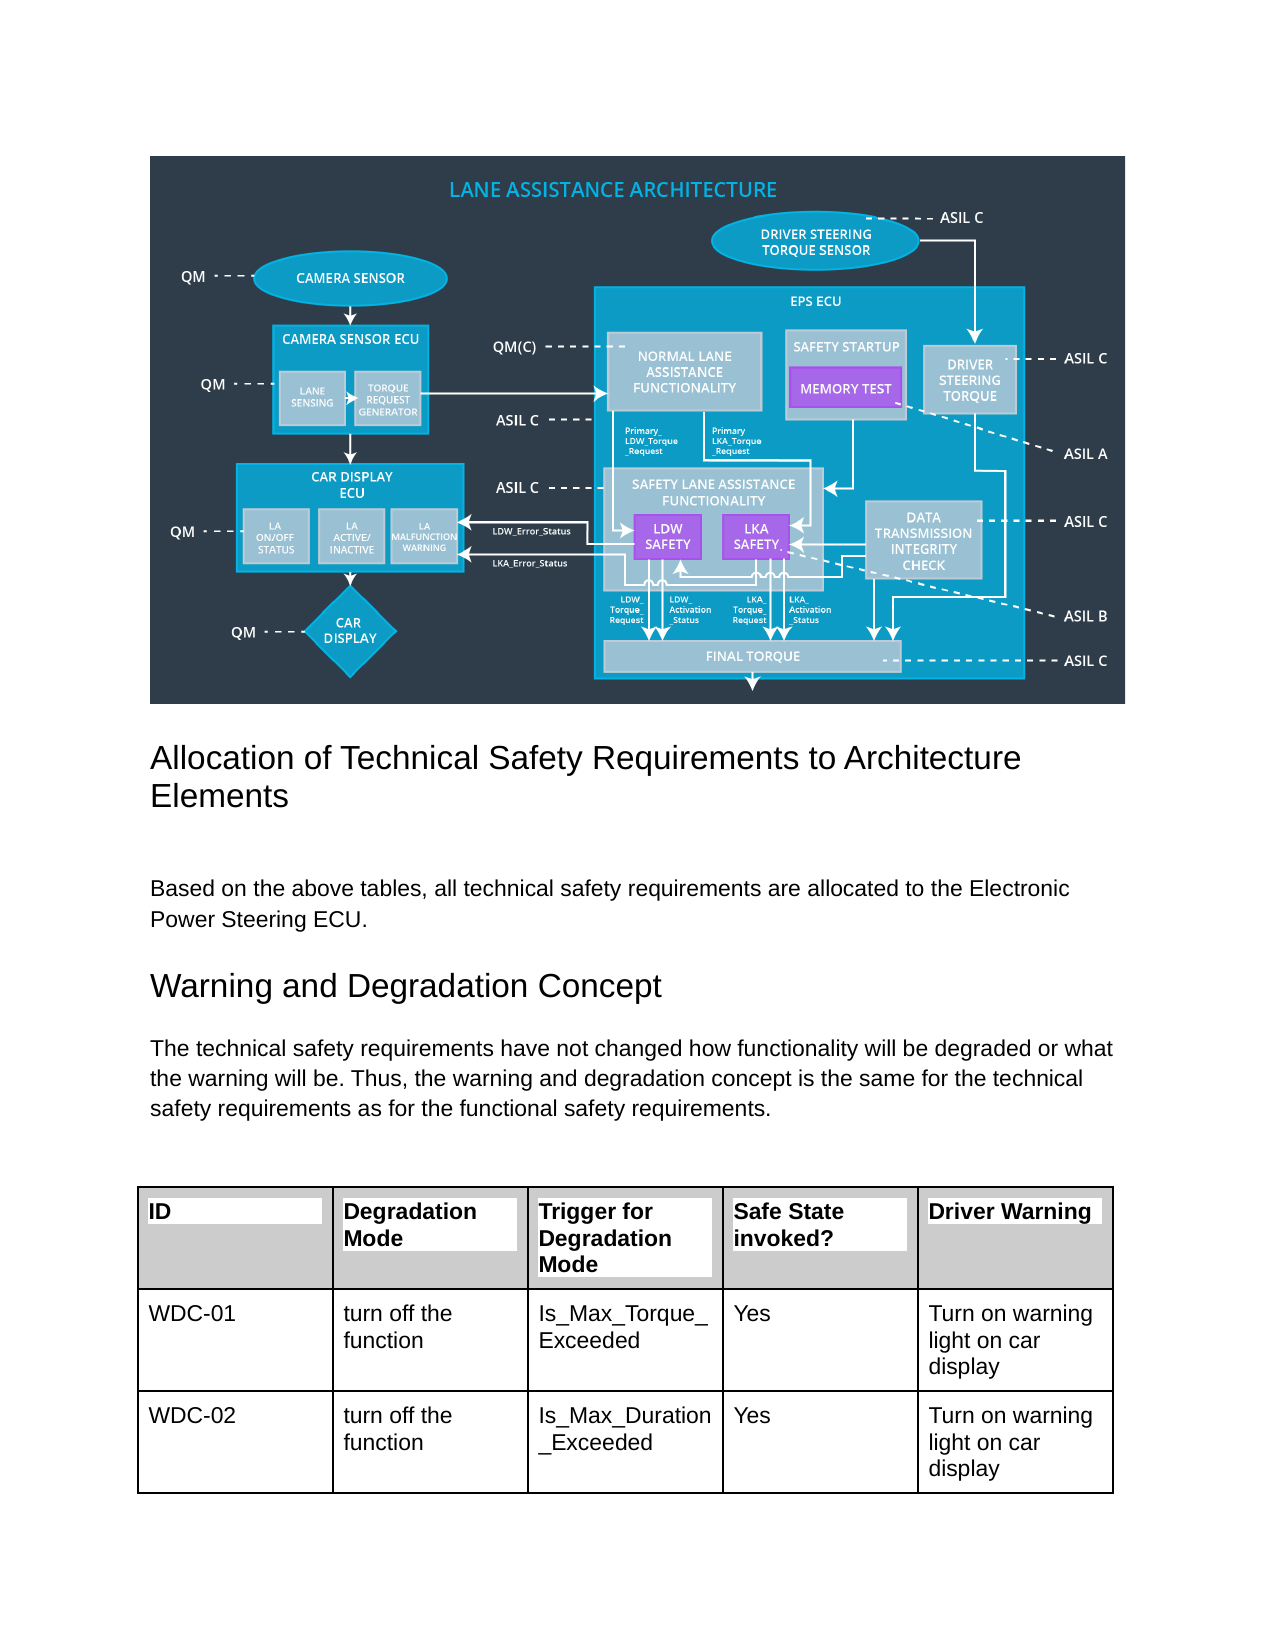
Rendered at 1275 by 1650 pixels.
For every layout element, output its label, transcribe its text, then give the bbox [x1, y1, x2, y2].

subtitle Warning and Degradation Concept [150, 966, 1125, 1004]
table_cell WDC-01 [139, 1290, 332, 1390]
table_header ID [139, 1188, 332, 1288]
table_header Trigger for Degradation Mode [529, 1188, 722, 1288]
table_cell Yes [724, 1290, 917, 1390]
table_cell Is_Max_Torque_Exceeded [529, 1290, 722, 1390]
table_cell Is_Max_Duration_Exceeded [529, 1392, 722, 1492]
table_header Degradation Mode [334, 1188, 527, 1288]
table_cell WDC-02 [139, 1392, 332, 1492]
text Based on the above tables, all technical safety requirements are allocated to the Electronic Power Steering ECU. [150, 875, 1125, 932]
table_cell turn off the function [334, 1392, 527, 1492]
picture [150, 155, 1125, 704]
text The technical safety requirements have not changed how functionality will be degraded or what the warning will be. Thus, the warning and degradation concept is the same for the technical safety requirements as for the functional safety requirements. [150, 1035, 1125, 1121]
table_cell Turn on warning light on car display [919, 1290, 1112, 1390]
table_cell turn off the function [334, 1290, 527, 1390]
table_cell Yes [724, 1392, 917, 1492]
subtitle Allocation of Technical Safety Requirements to Architecture Elements [150, 738, 1125, 815]
table_header Safe State invoked? [724, 1188, 917, 1288]
table_header Driver Warning [919, 1188, 1112, 1288]
table_cell Turn on warning light on car display [919, 1392, 1112, 1492]
